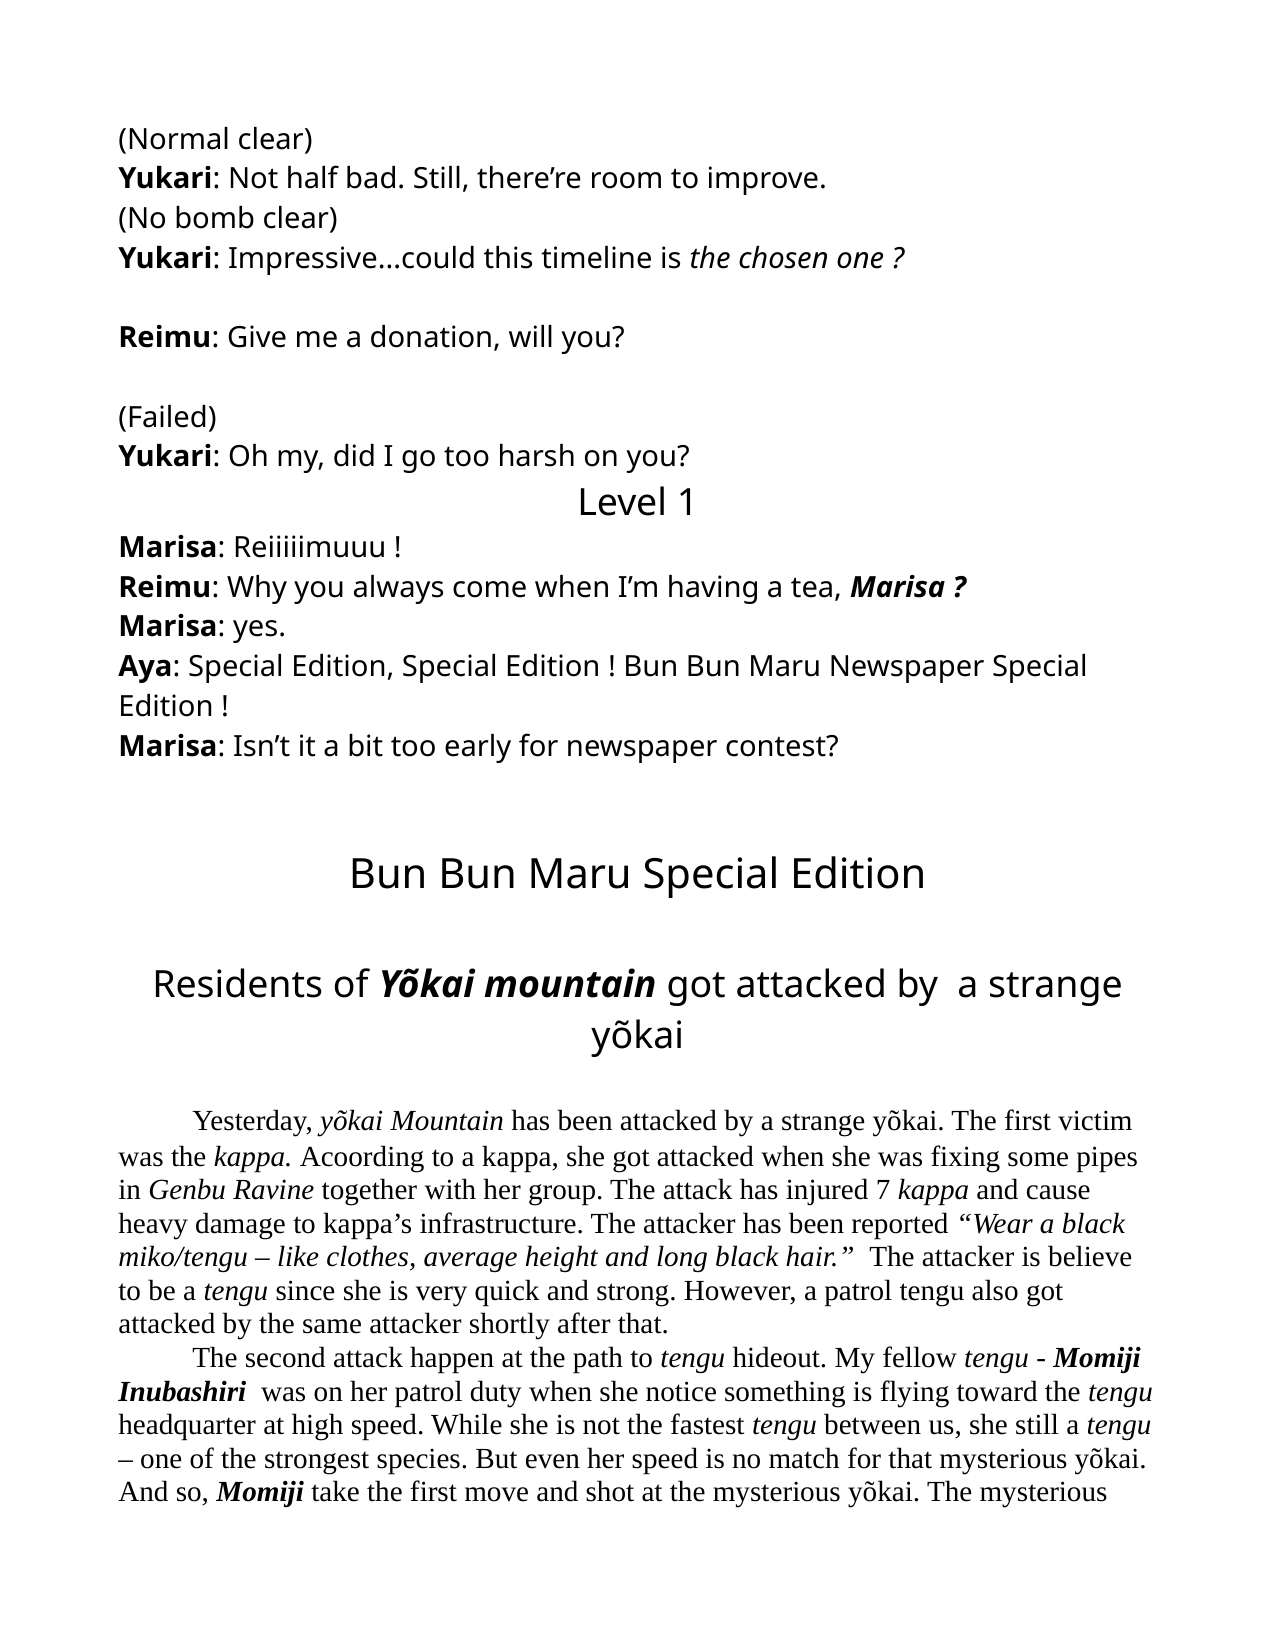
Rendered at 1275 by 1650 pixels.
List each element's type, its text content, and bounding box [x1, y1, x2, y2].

text Reimu: Give me a donation, will you? [118, 317, 1157, 356]
text Reimu: Why you always come when I’m having a tea, Marisa ? [118, 566, 1157, 606]
text Marisa: Reiiiiimuuu ! [118, 526, 1157, 566]
text Yesterday, yõkai Mountain has been attacked by a strange yõkai. The first victim was the kappa. Acoording to a kappa, she got attacked when she was fixing some pipes in Genbu Ravine together with her group. The attack has injured 7 kappa and cause heavy damage to kappa’s infrastructure. The attacker has been reported “Wear a black miko/tengu – like clothes, average height and long black hair.” The attacker is believe to be a tengu since she is very quick and strong. However, a patrol tengu also got attacked by the same attacker shortly after that. [118, 1099, 1157, 1340]
text Bun Bun Maru Special Edition [118, 844, 1157, 901]
text Residents of Yõkai mountain got attacked by a strange yõkai [118, 957, 1157, 1059]
text (No bomb clear) [118, 197, 1157, 237]
text Marisa: yes. [118, 606, 1157, 645]
text Yukari: Oh my, did I go too harsh on you? [118, 436, 1157, 475]
text Marisa: Isn’t it a bit too early for newspaper contest? [118, 725, 1157, 764]
text Yukari: Not half bad. Still, there’re room to improve. [118, 158, 1157, 197]
text Yukari: Impressive...could this timeline is the chosen one ? [118, 237, 1157, 277]
text Aya: Special Edition, Special Edition ! Bun Bun Maru Newspaper Special Edition ! [118, 645, 1157, 725]
text Level 1 [118, 475, 1157, 526]
text The second attack happen at the path to tengu hideout. My fellow tengu - Momiji Inubashiri was on her patrol duty when she notice something is flying toward the tengu headquarter at high speed. While she is not the fastest tengu between us, she still a tengu – one of the strongest species. But even her speed is no match for that mysterious yõkai. And so, Momiji take the first move and shot at the mysterious yõkai. The mysterious [118, 1340, 1157, 1508]
text (Normal clear) [118, 118, 1157, 158]
text (Failed) [118, 396, 1157, 436]
